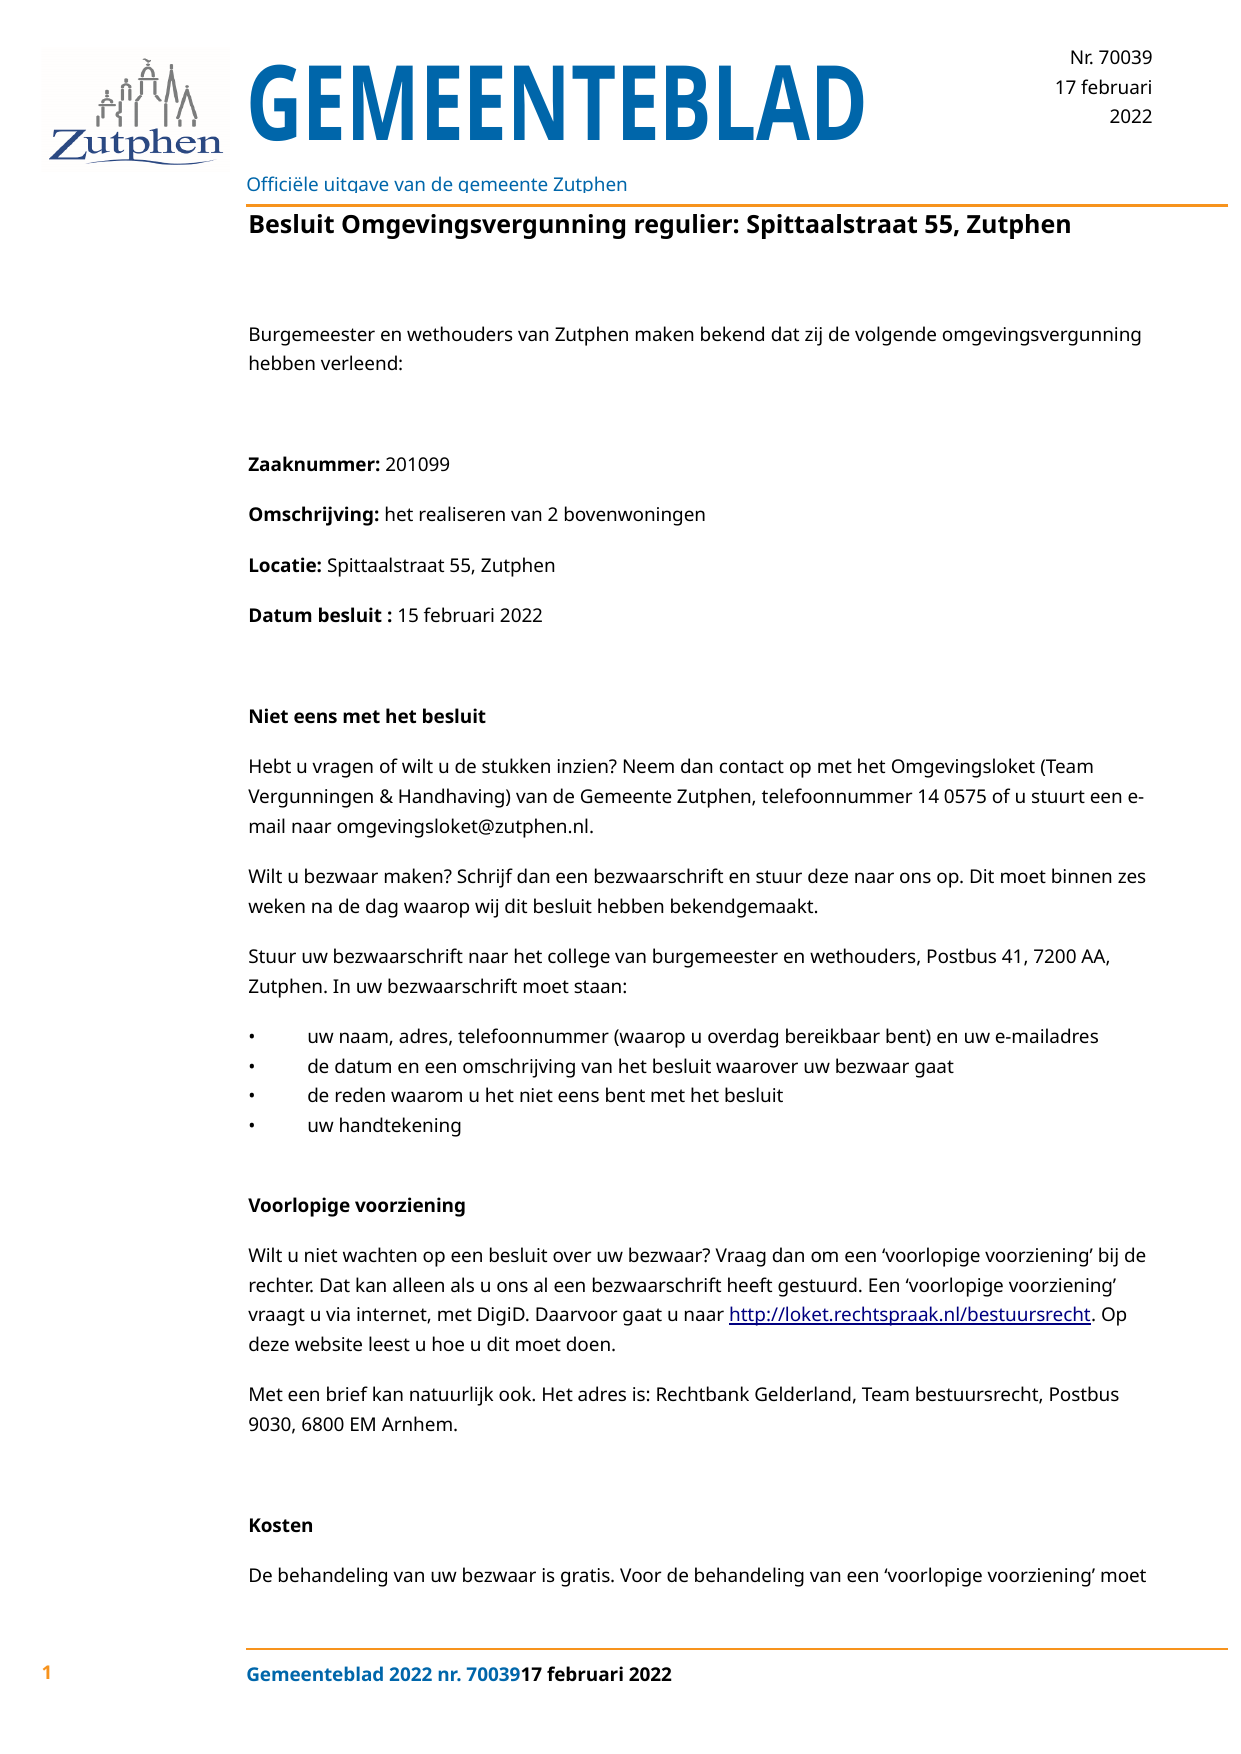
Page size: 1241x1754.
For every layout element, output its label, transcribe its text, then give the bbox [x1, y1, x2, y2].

text Kosten [248, 1512, 1152, 1538]
text Locatie: Spittaalstraat 55, Zutphen [248, 552, 1152, 578]
list de datum en een omschrijving van het besluit waarover uw bezwaar gaat [248, 1053, 1152, 1078]
text Zaaknummer: 201099 [248, 451, 1152, 477]
text Besluit Omgevingsvergunning regulier: Spittaalstraat 55, Zutphen [248, 207, 1152, 241]
list uw naam, adres, telefoonnummer (waarop u overdag bereikbaar bent) en uw e-mailadres [248, 1023, 1152, 1049]
text Wilt u niet wachten op een besluit over uw bezwaar? Vraag dan om een ‘voorlopige voorziening’ bij de rechter. Dat kan alleen als u ons al een bezwaarschrift heeft gestuurd. Een ‘voorlopige voorziening’ vraagt u via internet, met DigiD. Daarvoor gaat u naar http://loket.rechtspraak.nl/bestuursrecht. Op deze website leest u hoe u dit moet doen. [248, 1242, 1152, 1357]
text Hebt u vragen of wilt u de stukken inzien? Neem dan contact op met het Omgevingsloket (Team Vergunningen & Handhaving) van de Gemeente Zutphen, telefoonnummer 14 0575 of u stuurt een e-mail naar omgevingsloket@zutphen.nl. [248, 754, 1152, 838]
text Stuur uw bezwaarschrift naar het college van burgemeester en wethouders, Postbus 41, 7200 AA, Zutphen. In uw bezwaarschrift moet staan: [248, 943, 1152, 998]
text Datum besluit : 15 februari 2022 [248, 602, 1152, 628]
text Met een brief kan natuurlijk ook. Het adres is: Rechtbank Gelderland, Team bestuursrecht, Postbus 9030, 6800 EM Arnhem. [248, 1382, 1152, 1437]
list de reden waarom u het niet eens bent met het besluit [248, 1082, 1152, 1108]
picture [41, 47, 231, 172]
text Voorlopige voorziening [248, 1192, 1152, 1218]
text Omschrijving: het realiseren van 2 bovenwoningen [248, 502, 1152, 527]
text Wilt u bezwaar maken? Schrijf dan een bezwaarschrift en stuur deze naar ons op. Dit moet binnen zes weken na de dag waarop wij dit besluit hebben bekendgemaakt. [248, 863, 1152, 918]
text Burgemeester en wethouders van Zutphen maken bekend dat zij de volgende omgevingsvergunning hebben verleend: [248, 321, 1152, 376]
text Niet eens met het besluit [248, 703, 1152, 729]
list uw handtekening [248, 1112, 1152, 1138]
text De behandeling van uw bezwaar is gratis. Voor de behandeling van een ‘voorlopige voorziening’ moet [248, 1562, 1152, 1588]
